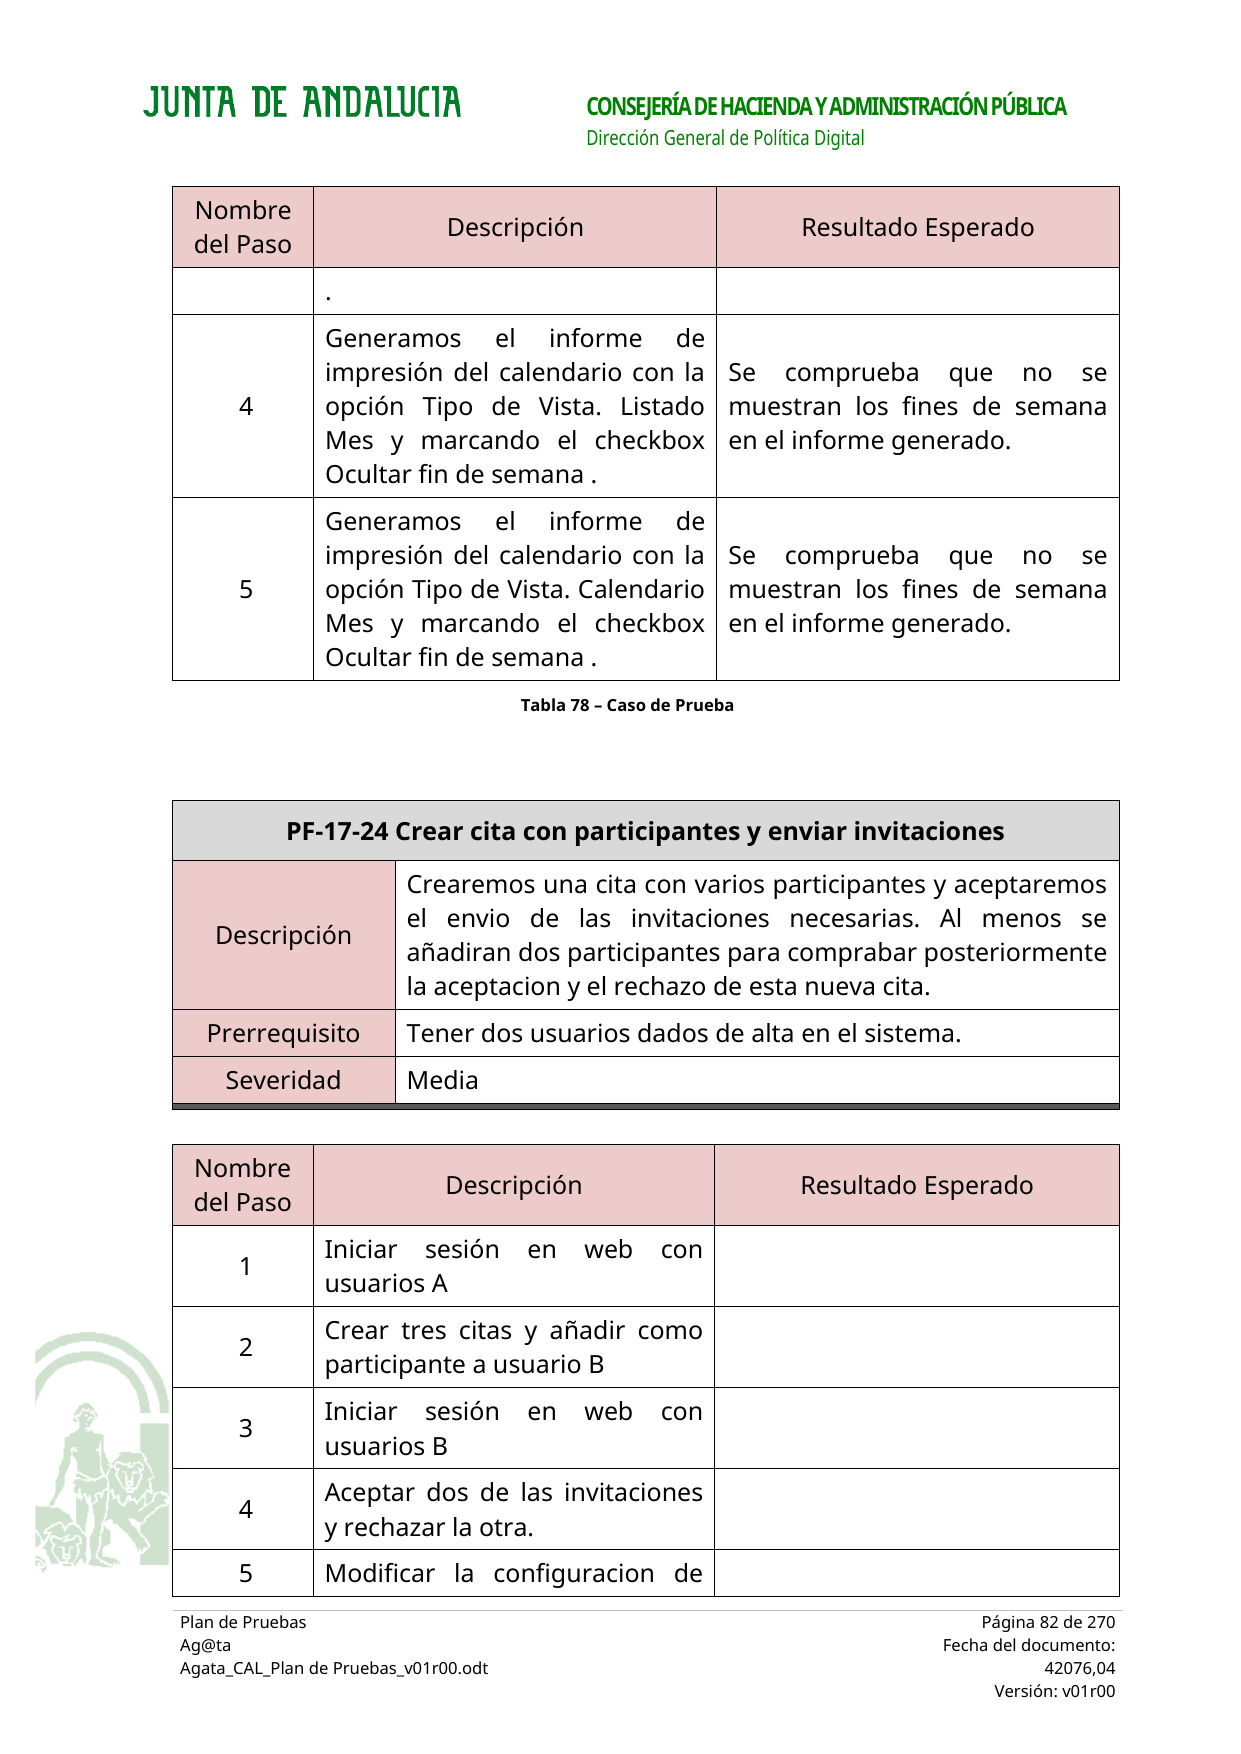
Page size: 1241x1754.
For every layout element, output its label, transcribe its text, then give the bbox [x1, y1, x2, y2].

table_cell Iniciar sesión en web con usuarios A [314, 1226, 714, 1306]
table_cell Tener dos usuarios dados de alta en el sistema. [396, 1010, 1119, 1056]
table_cell 1 [173, 1226, 313, 1306]
table_cell [715, 1550, 1119, 1596]
table_cell Se comprueba que no se muestran los fines de semana en el informe generado. [717, 498, 1119, 680]
table_cell Crearemos una cita con varios participantes y aceptaremos el envio de las invitaciones necesarias. Al menos se añadiran dos participantes para comprabar posteriormente la aceptacion y el rechazo de esta nueva cita. [396, 861, 1119, 1009]
table_cell Generamos el informe de impresión del calendario con la opción Tipo de Vista. Calendario Mes y marcando el checkbox Ocultar fin de semana . [314, 498, 716, 680]
table_cell Prerrequisito [173, 1010, 395, 1056]
table_cell 4 [173, 315, 313, 497]
table_cell Crear tres citas y añadir como participante a usuario B [314, 1307, 714, 1387]
table_cell [715, 1226, 1119, 1306]
table_header Nombre del Paso [173, 1145, 313, 1225]
table_header Resultado Esperado [715, 1145, 1119, 1225]
table_cell [715, 1388, 1119, 1468]
table_header Nombre del Paso [173, 187, 313, 267]
table_cell [173, 268, 313, 313]
table_cell [715, 1307, 1119, 1387]
table_cell 4 [173, 1469, 313, 1549]
table_header Descripción [314, 187, 716, 267]
table_cell [717, 268, 1119, 313]
table_header Resultado Esperado [717, 187, 1119, 267]
table_cell Severidad [173, 1057, 395, 1103]
text Tabla 78 – Caso de Prueba [148, 693, 1107, 716]
table_cell 2 [173, 1307, 313, 1387]
table_cell 3 [173, 1388, 313, 1468]
table_cell Iniciar sesión en web con usuarios B [314, 1388, 714, 1468]
table_cell Generamos el informe de impresión del calendario con la opción Tipo de Vista. Listado Mes y marcando el checkbox Ocultar fin de semana . [314, 315, 716, 497]
table_cell [715, 1469, 1119, 1549]
table_cell Se comprueba que no se muestran los fines de semana en el informe generado. [717, 315, 1119, 497]
table_cell Modificar la configuracion de [314, 1550, 714, 1596]
table_cell Media [396, 1057, 1119, 1103]
table_cell Aceptar dos de las invitaciones y rechazar la otra. [314, 1469, 714, 1549]
table_cell [173, 1104, 1119, 1109]
table_cell 5 [173, 498, 313, 680]
table_header PF-17-24 Crear cita con participantes y enviar invitaciones [173, 801, 1119, 860]
picture [143, 86, 461, 117]
table_cell Descripción [173, 861, 395, 1009]
table_header Descripción [314, 1145, 714, 1225]
table_cell . [314, 268, 716, 313]
table_cell 5 [173, 1550, 313, 1596]
